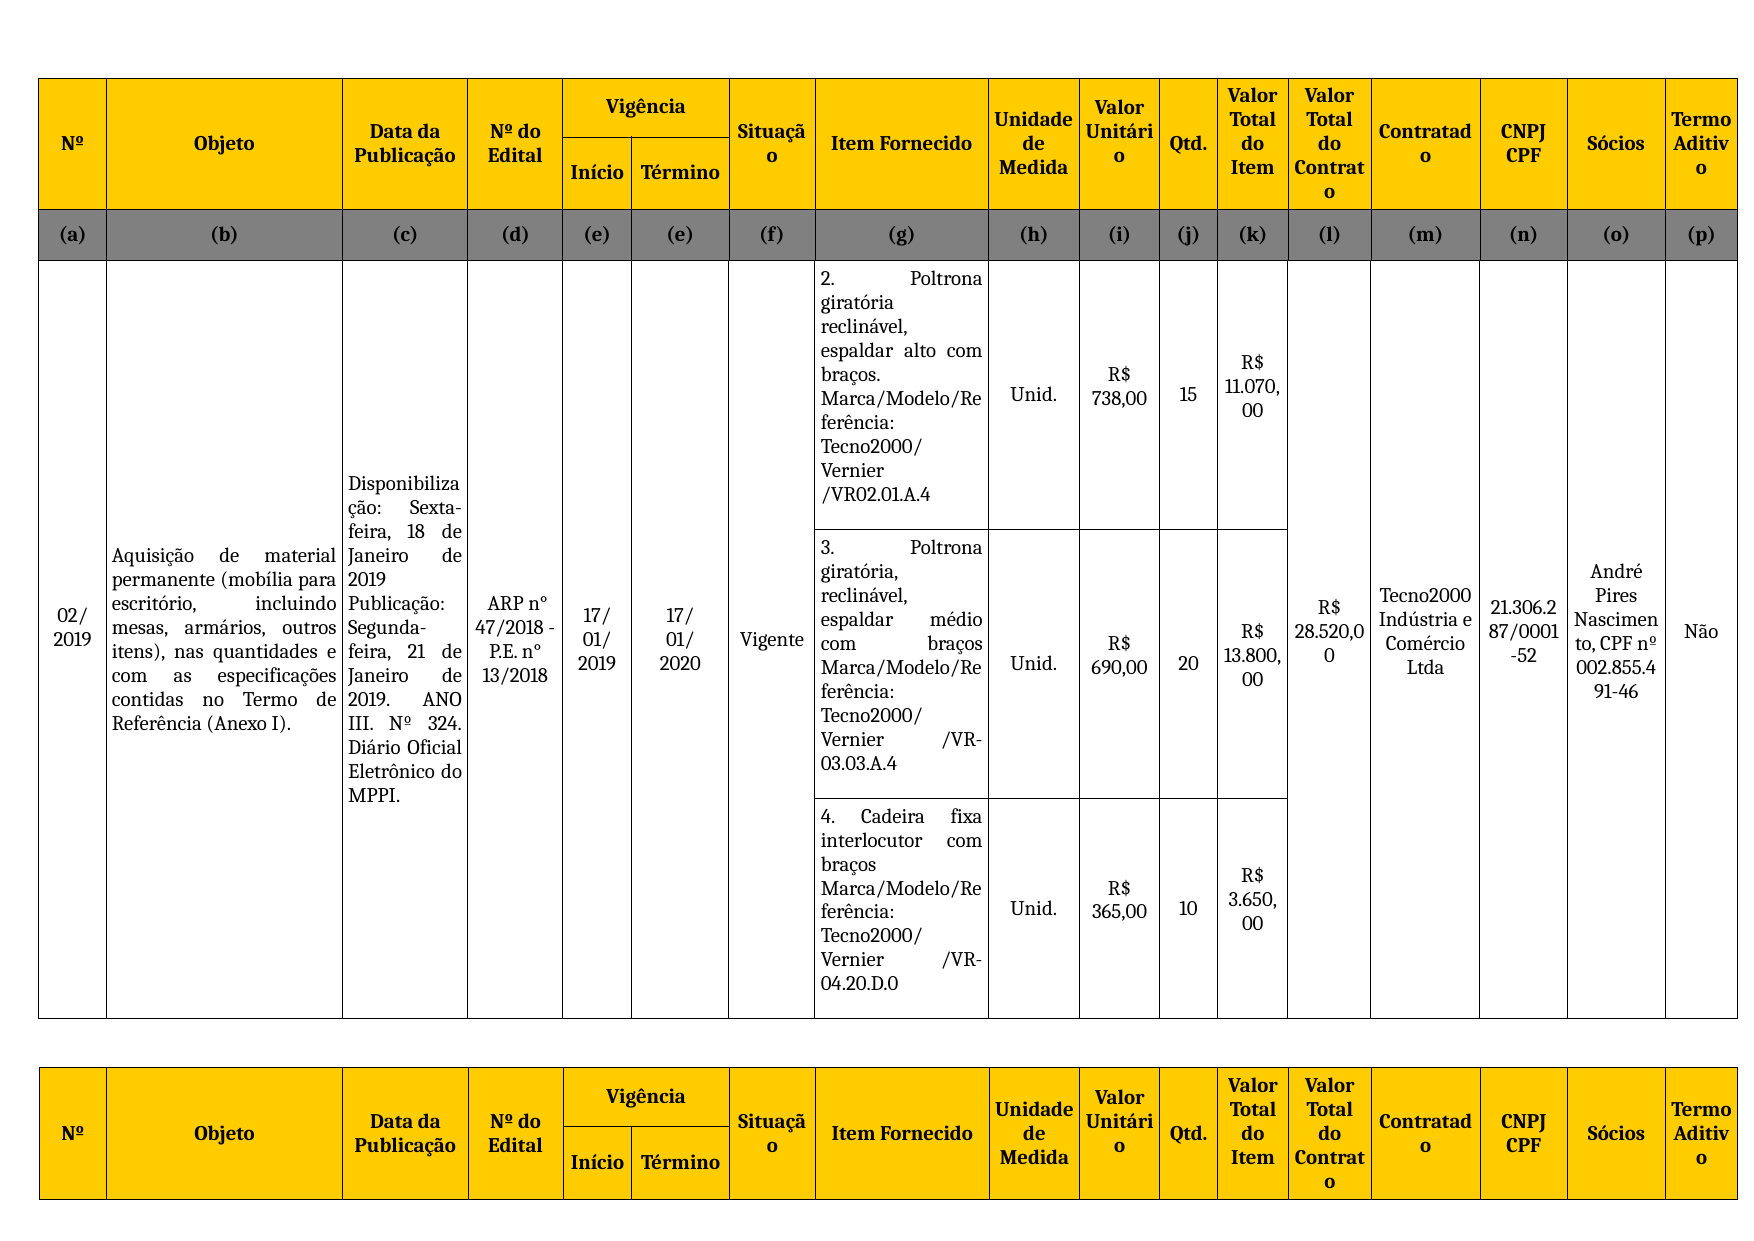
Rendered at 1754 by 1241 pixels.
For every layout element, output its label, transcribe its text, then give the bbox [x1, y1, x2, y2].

table_cell (m) [1372, 210, 1480, 260]
table_header Data da Publicação [343, 79, 467, 209]
table_cell Não [1666, 261, 1737, 1018]
table_header Unidade de Medida [990, 1068, 1079, 1199]
table_cell Vigente [729, 261, 814, 1018]
table_header Contratado [1372, 1068, 1480, 1199]
table_cell Término [632, 138, 729, 209]
table_cell (d) [468, 210, 562, 260]
table_header Item Fornecido [816, 79, 988, 209]
table_header Valor Total do Contrato [1289, 79, 1371, 209]
table_cell (j) [1160, 210, 1217, 260]
table_cell (e) [563, 210, 631, 260]
table_cell (o) [1568, 210, 1665, 260]
table_cell R$ 3.650,00 [1218, 799, 1287, 1018]
table_cell R$ 13.800,00 [1218, 530, 1287, 797]
table_cell Aquisição de material permanente (mobília para escritório, incluindo mesas, armários, outros itens), nas quantidades e com as especificações contidas no Termo de Referência (Anexo I). [107, 261, 342, 1018]
table_header Unidade de Medida [989, 79, 1079, 209]
table_cell R$ 28.520,00 [1288, 261, 1370, 1018]
table_header Qtd. [1160, 79, 1217, 209]
table_cell (g) [816, 210, 988, 260]
table_header CNPJ CPF [1481, 1068, 1567, 1199]
table_cell (i) [1080, 210, 1159, 260]
table_header Termo Aditivo [1666, 79, 1737, 209]
table_header Contratado [1372, 79, 1480, 209]
table_cell 2. Poltrona giratória reclinável, espaldar alto com braços. Marca/Modelo/Referência: Tecno2000/ Vernier /VR02.01.A.4 [815, 261, 988, 529]
table_header Nº [40, 1068, 106, 1199]
table_cell (n) [1481, 210, 1567, 260]
table_cell 17/ 01/ 2019 [563, 261, 631, 1018]
table_header Valor Total do Item [1218, 79, 1288, 209]
table_cell Tecno2000 Indústria e Comércio Ltda [1371, 261, 1479, 1018]
table_cell R$ 365,00 [1080, 799, 1159, 1018]
table_cell R$ 738,00 [1080, 261, 1159, 529]
table_header Valor Unitário [1080, 79, 1159, 209]
table_cell Término [632, 1127, 729, 1199]
table_header Sócios [1568, 79, 1665, 209]
table_cell 02/ 2019 [39, 261, 106, 1018]
table_cell 4. Cadeira fixa interlocutor com braços Marca/Modelo/Referência: Tecno2000/ Vernier /VR-04.20.D.0 [815, 799, 988, 1018]
table_header Vigência [564, 1068, 729, 1126]
table_header Data da Publicação [343, 1068, 468, 1199]
table_header Situação [730, 79, 815, 209]
table_cell Disponibilização: Sexta-feira, 18 de Janeiro de 2019 Publicação: Segunda-feira, 21 de Janeiro de 2019. ANO III. Nº 324. Diário Oficial Eletrônico do MPPI. [343, 261, 467, 1018]
table_cell 17/ 01/ 2020 [632, 261, 728, 1018]
table_cell R$ 690,00 [1080, 530, 1159, 797]
table_header Nº do Edital [468, 79, 562, 209]
table_cell (p) [1666, 210, 1737, 260]
table_cell Unid. [989, 530, 1079, 797]
table_header Valor Total do Contrato [1289, 1068, 1371, 1199]
table_header CNPJ CPF [1481, 79, 1567, 209]
table_cell Início [564, 1127, 631, 1199]
table_cell 10 [1160, 799, 1217, 1018]
table_cell (c) [343, 210, 467, 260]
table_header Termo Aditivo [1666, 1068, 1737, 1199]
table_header Objeto [107, 79, 342, 209]
table_header Nº do Edital [469, 1068, 563, 1199]
table_header Sócios [1568, 1068, 1665, 1199]
table_cell Unid. [989, 261, 1079, 529]
table_cell 20 [1160, 530, 1217, 797]
table_cell ARP n° 47/2018 - P.E. n° 13/2018 [468, 261, 562, 1018]
table_header Situação [730, 1068, 815, 1199]
table_header Qtd. [1160, 1068, 1217, 1199]
table_header Objeto [107, 1068, 342, 1199]
table_cell 15 [1160, 261, 1217, 529]
table_cell (a) [39, 210, 106, 260]
table_cell Início [563, 138, 631, 209]
table_cell (h) [989, 210, 1079, 260]
table_header Vigência [563, 79, 729, 136]
table_cell 21.306.287/0001-52 [1480, 261, 1567, 1018]
table_cell 3. Poltrona giratória, reclinável, espaldar médio com braços Marca/Modelo/Referência: Tecno2000/ Vernier /VR-03.03.A.4 [815, 530, 988, 797]
table_header Valor Unitário [1080, 1068, 1159, 1199]
table_cell (f) [730, 210, 815, 260]
table_header Valor Total do Item [1218, 1068, 1288, 1199]
table_cell R$ 11.070,00 [1218, 261, 1287, 529]
table_cell Unid. [989, 799, 1079, 1018]
table_cell André Pires Nascimento, CPF nº 002.855.491-46 [1568, 261, 1665, 1018]
table_cell (e) [632, 210, 729, 260]
table_header Item Fornecido [816, 1068, 989, 1199]
table_cell (k) [1218, 210, 1288, 260]
table_cell (b) [107, 210, 342, 260]
table_cell (l) [1289, 210, 1371, 260]
table_header Nº [39, 79, 106, 209]
